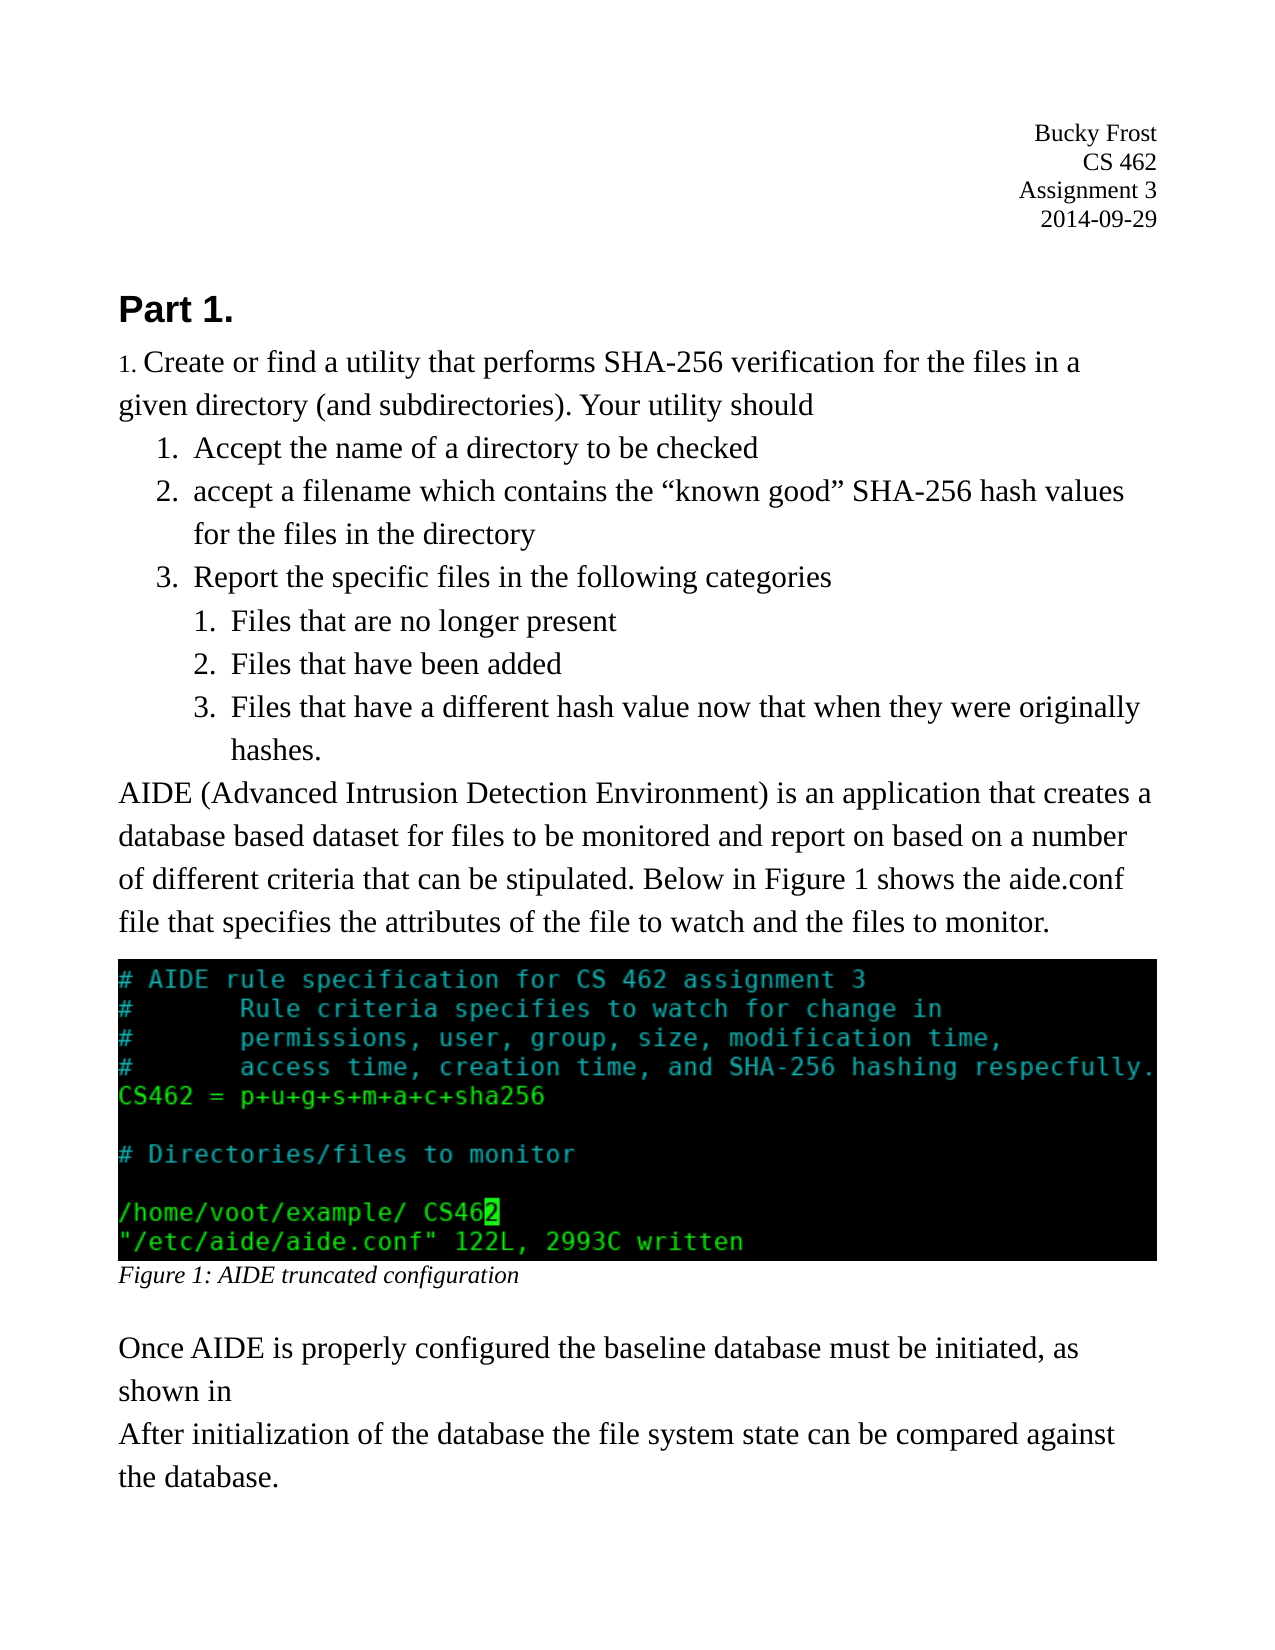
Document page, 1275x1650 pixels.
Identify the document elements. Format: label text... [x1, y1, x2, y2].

list accept a filename which contains the “known good” SHA-256 hash values for the files in the directory [156, 472, 1157, 551]
list Files that are no longer present [193, 602, 1157, 638]
text Figure 1: AIDE truncated configuration [118, 1261, 1157, 1289]
text 2014-09-29 [118, 204, 1157, 233]
text CS 462 [118, 147, 1157, 176]
list Accept the name of a directory to be checked [156, 429, 1157, 465]
picture [118, 959, 1157, 1261]
text Assignment 3 [118, 176, 1157, 204]
list Files that have been added [193, 645, 1157, 681]
text AIDE (Advanced Intrusion Detection Environment) is an application that creates a database based dataset for files to be monitored and report on based on a number of different criteria that can be stipulated. Below in Figure 1 shows the aide.conf file that specifies the attributes of the file to watch and the files to monitor. [118, 774, 1157, 939]
subtitle Part 1. [118, 287, 1157, 331]
text Once AIDE is properly configured the baseline database must be initiated, as shown in [118, 1329, 1157, 1408]
list Files that have a different hash value now that when they were originally hashes. [193, 688, 1157, 767]
text Bucky Frost [118, 118, 1157, 147]
text 1. Create or find a utility that performs SHA-256 verification for the files in a given directory (and subdirectories). Your utility should [118, 343, 1157, 422]
text After initialization of the database the file system state can be compared against the database. [118, 1415, 1157, 1494]
list Report the specific files in the following categories [156, 559, 1157, 594]
